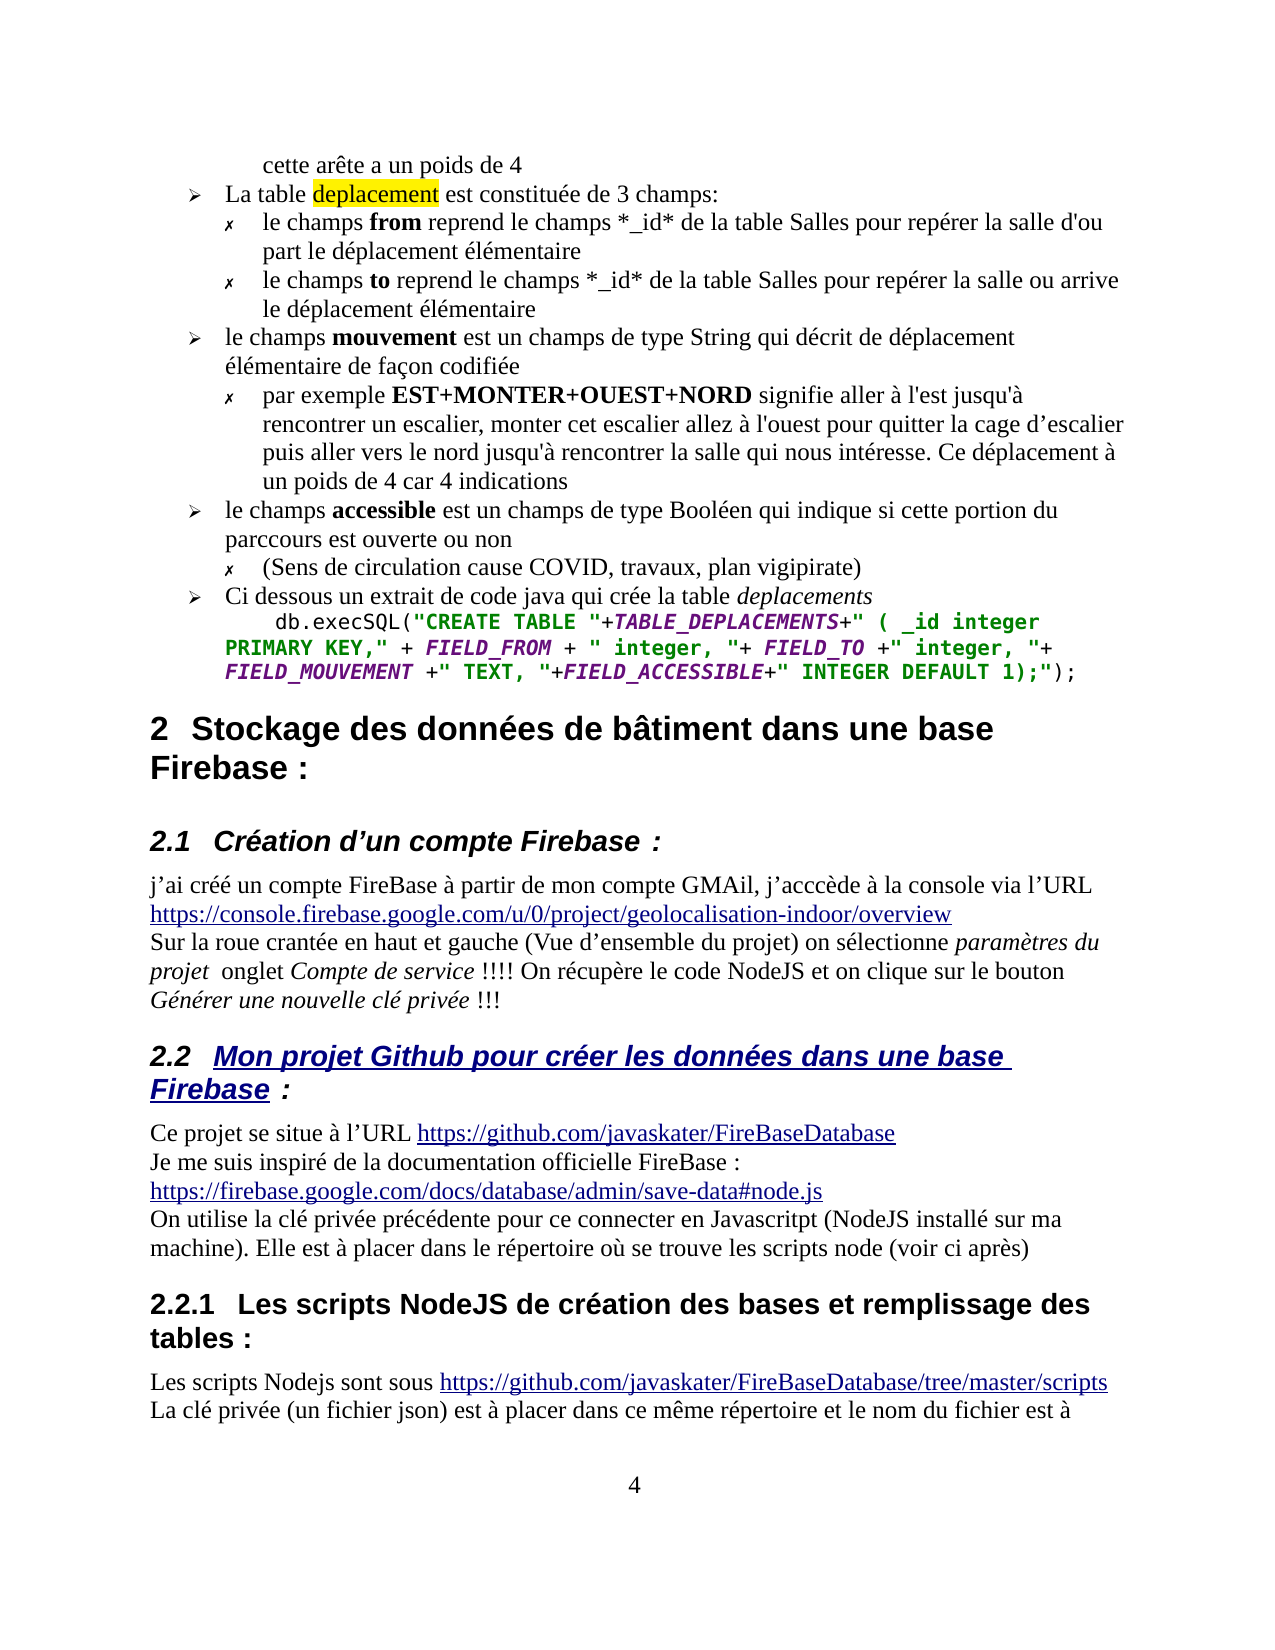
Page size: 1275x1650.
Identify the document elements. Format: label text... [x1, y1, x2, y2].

list db.execSQL("CREATE TABLE "+TABLE_DEPLACEMENTS+" ( _id integer PRIMARY KEY," + FIELD_FROM + " integer, "+ FIELD_TO +" integer, "+ FIELD_MOUVEMENT +" TEXT, "+FIELD_ACCESSIBLE+" INTEGER DEFAULT 1);"); [187, 610, 1125, 684]
subtitle Mon projet Github pour créer les données dans une base Firebase : [150, 1039, 1125, 1106]
text Les scripts Nodejs sont sous https://github.com/javaskater/FireBaseDatabase/tree/master/scripts [150, 1367, 1125, 1395]
text Sur la roue crantée en haut et gauche (Vue d’ensemble du projet) on sélectionne paramètres du projet onglet Compte de service !!!! On récupère le code NodeJS et on clique sur le bouton Générer une nouvelle clé privée !!! [150, 927, 1125, 1014]
text Ce projet se situe à l’URL https://github.com/javaskater/FireBaseDatabase [150, 1118, 1125, 1147]
text Je me suis inspiré de la documentation officielle FireBase : https://firebase.google.com/docs/database/admin/save-data#node.js [150, 1147, 1125, 1204]
subtitle Les scripts NodeJS de création des bases et remplissage des tables : [150, 1287, 1125, 1354]
list le champs from reprend le champs *_id* de la table Salles pour repérer la salle d'ou part le déplacement élémentaire [225, 207, 1125, 265]
list le champs to reprend le champs *_id* de la table Salles pour repérer la salle ou arrive le déplacement élémentaire [225, 265, 1125, 322]
list le champs accessible est un champs de type Booléen qui indique si cette portion du parccours est ouverte ou non [187, 495, 1125, 552]
list le champs mouvement est un champs de type String qui décrit de déplacement élémentaire de façon codifiée [187, 322, 1125, 380]
text https://console.firebase.google.com/u/0/project/geolocalisation-indoor/overview [150, 899, 1125, 927]
text j’ai créé un compte FireBase à partir de mon compte GMAil, j’acccède à la console via l’URL [150, 870, 1125, 899]
text On utilise la clé privée précédente pour ce connecter en Javascritpt (NodeJS installé sur ma machine). Elle est à placer dans le répertoire où se trouve les scripts node (voir ci après) [150, 1204, 1125, 1262]
subtitle Stockage des données de bâtiment dans une base Firebase : [150, 709, 1125, 786]
list La table deplacement est constituée de 3 champs: [187, 179, 1125, 207]
list Ci dessous un extrait de code java qui crée la table deplacements [187, 581, 1125, 610]
subtitle Création d’un compte Firebase : [150, 824, 1125, 857]
list par exemple EST+MONTER+OUEST+NORD signifie aller à l'est jusqu'à rencontrer un escalier, monter cet escalier allez à l'ouest pour quitter la cage d’escalier puis aller vers le nord jusqu'à rencontrer la salle qui nous intéresse. Ce déplacement à un poids de 4 car 4 indications [225, 380, 1125, 495]
list cette arête a un poids de 4 [225, 150, 1125, 179]
list (Sens de circulation cause COVID, travaux, plan vigipirate) [225, 552, 1125, 581]
text La clé privée (un fichier json) est à placer dans ce même répertoire et le nom du fichier est à [150, 1395, 1125, 1424]
